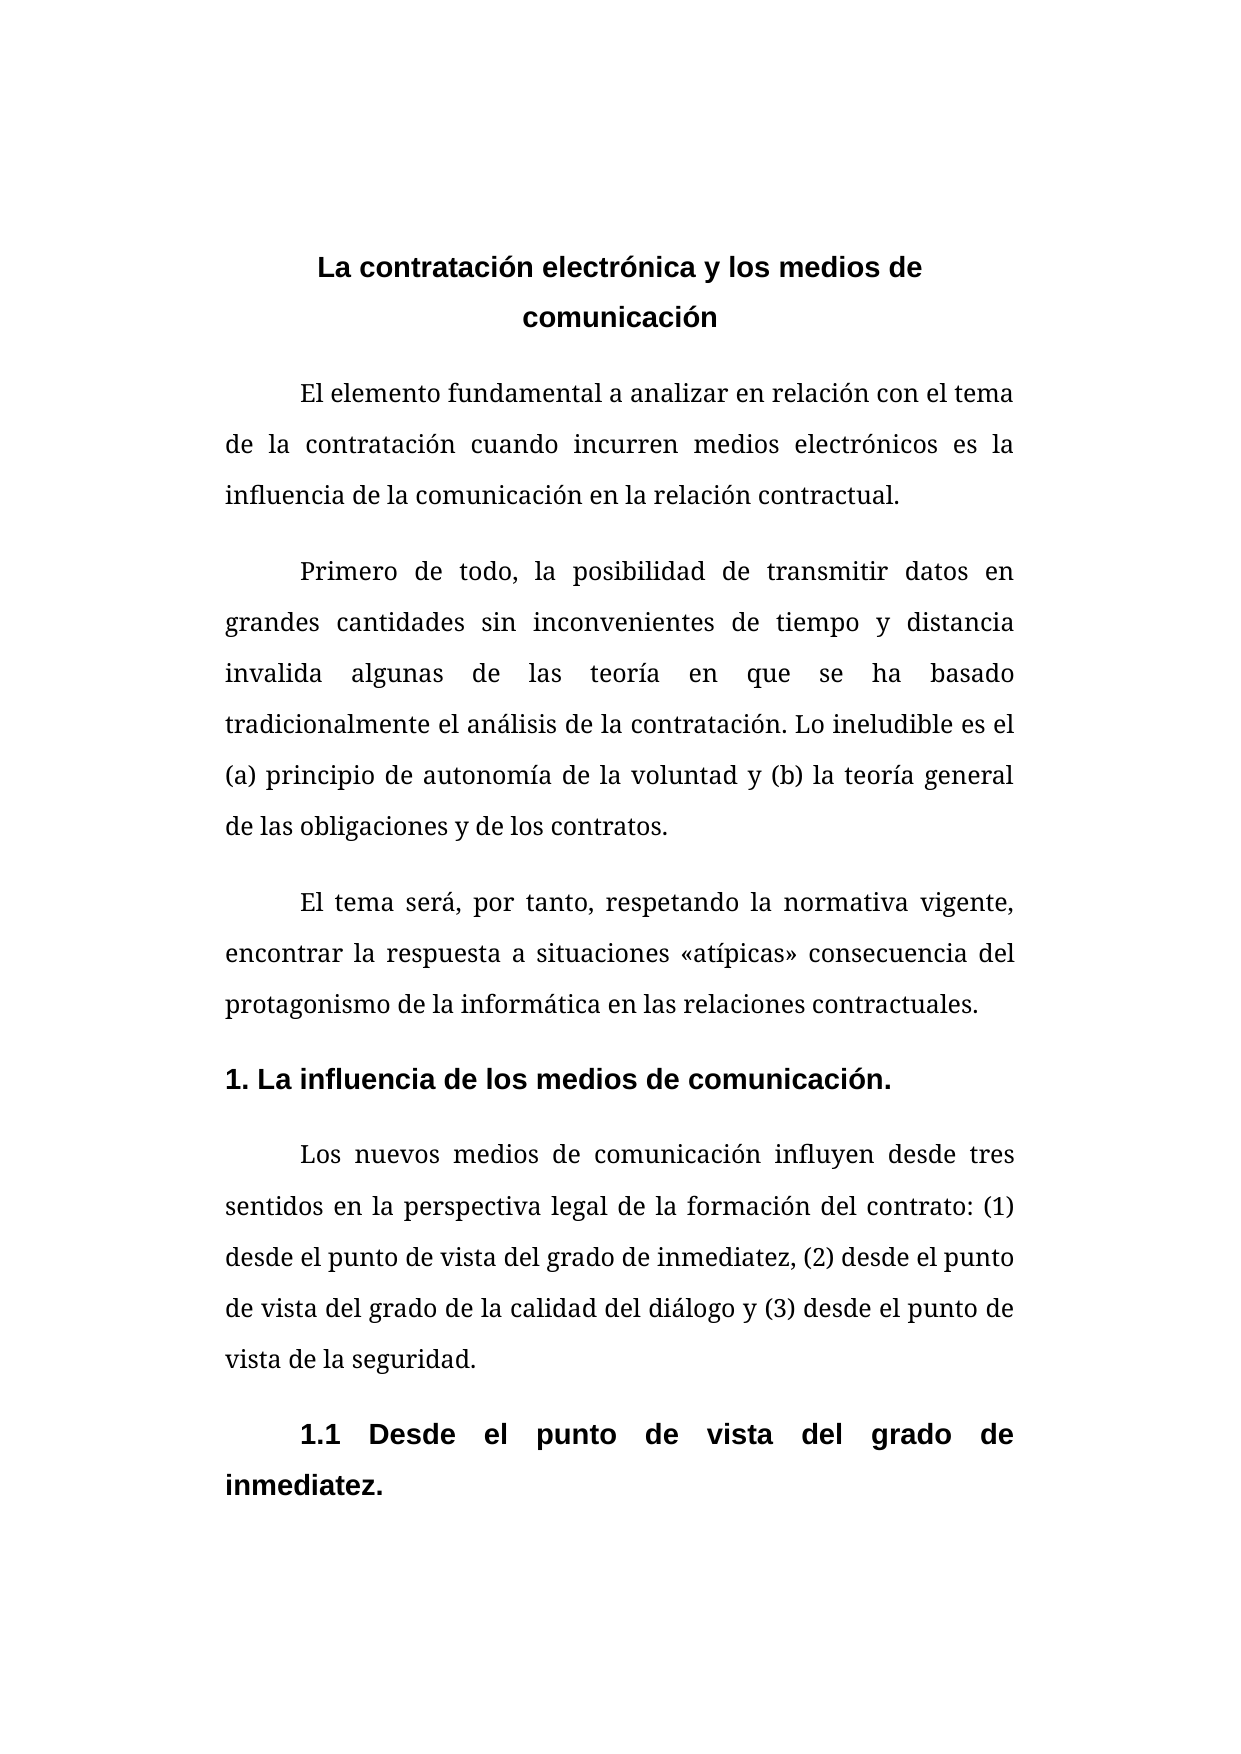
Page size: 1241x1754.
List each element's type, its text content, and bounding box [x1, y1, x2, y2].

text El elemento fundamental a analizar en relación con el tema de la contratación cuando incurren medios electrónicos es la influencia de la comunicación en la relación contractual. [225, 375, 1015, 511]
text La contratación electrónica y los medios de comunicación [225, 250, 1015, 334]
text El tema será, por tanto, respetando la normativa vigente, encontrar la respuesta a situaciones «atípicas» consecuencia del protagonismo de la informática en las relaciones contractuales. [225, 884, 1015, 1020]
text Los nuevos medios de comunicación influyen desde tres sentidos en la perspectiva legal de la formación del contrato: (1) desde el punto de vista del grado de inmediatez, (2) desde el punto de vista del grado de la calidad del diálogo y (3) desde el punto de vista de la seguridad. [225, 1137, 1015, 1375]
text Primero de todo, la posibilidad de transmitir datos en grandes cantidades sin inconvenientes de tiempo y distancia invalida algunas de las teoría en que se ha basado tradicionalmente el análisis de la contratación. Lo ineludible es el (a) principio de autonomía de la voluntad y (b) la teoría general de las obligaciones y de los contratos. [225, 553, 1015, 842]
text 1. La influencia de los medios de comunicación. [225, 1062, 1015, 1096]
text 1.1 Desde el punto de vista del grado de inmediatez. [225, 1417, 1015, 1501]
